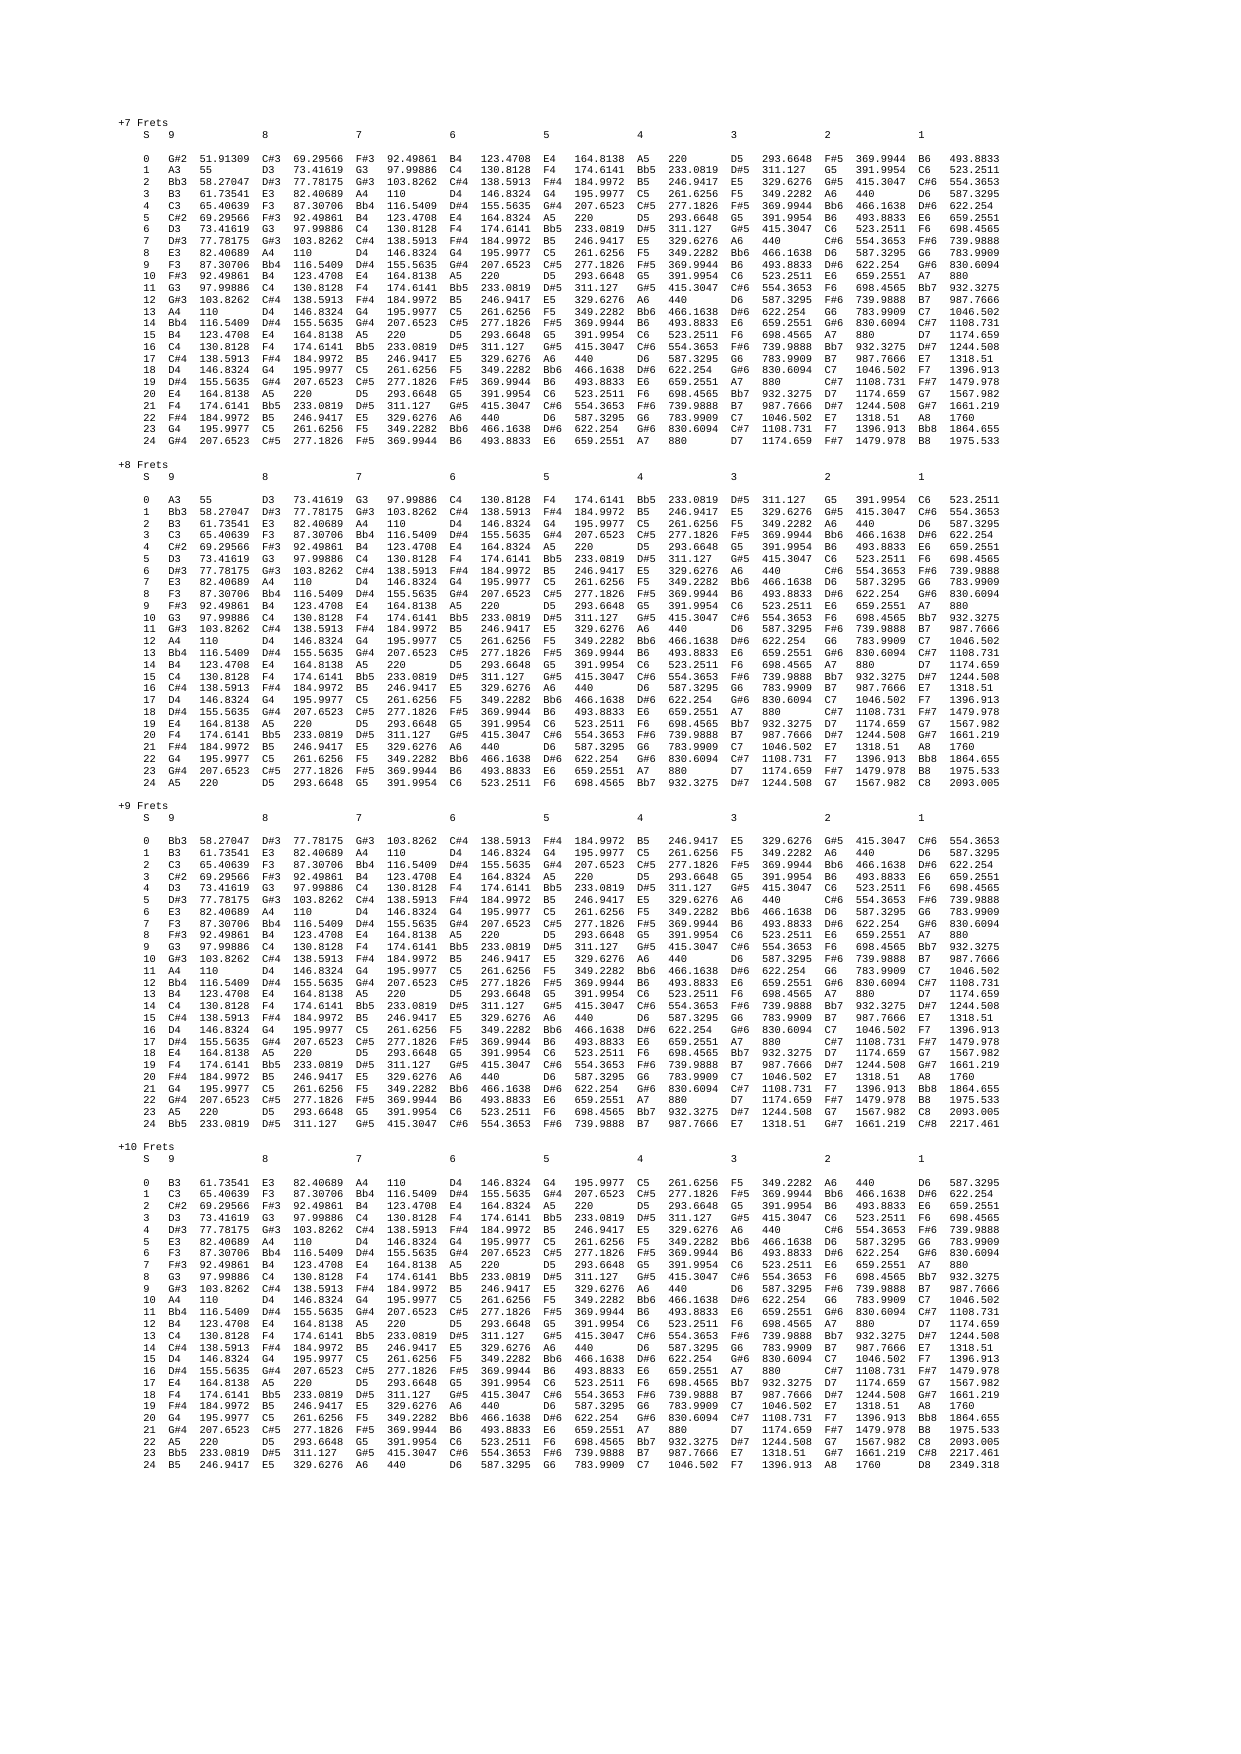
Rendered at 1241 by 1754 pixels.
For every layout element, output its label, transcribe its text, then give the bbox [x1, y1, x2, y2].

text 1 C3 65.40639 F3 87.30706 Bb4 116.5409 D#4 155.5635 G#4 207.6523 C#5 277.1826 F#5 369.9944 Bb6 466.1638 D#6 622.254 [118, 1189, 1122, 1201]
text 11 G#3 103.8262 C#4 138.5913 F#4 184.9972 B5 246.9417 E5 329.6276 A6 440 D6 587.3295 F#6 739.9888 B7 987.7666 [118, 624, 1122, 636]
text 23 G#4 207.6523 C#5 277.1826 F#5 369.9944 B6 493.8833 E6 659.2551 A7 880 D7 1174.659 F#7 1479.978 B8 1975.533 [118, 766, 1122, 777]
text S 9 8 7 6 5 4 3 2 1 [118, 471, 1122, 483]
text 15 C#4 138.5913 F#4 184.9972 B5 246.9417 E5 329.6276 A6 440 D6 587.3295 G6 783.9909 B7 987.7666 E7 1318.51 [118, 1013, 1122, 1024]
text 7 E3 82.40689 A4 110 D4 146.8324 G4 195.9977 C5 261.6256 F5 349.2282 Bb6 466.1638 D6 587.3295 G6 783.9909 [118, 577, 1122, 589]
text 9 G3 97.99886 C4 130.8128 F4 174.6141 Bb5 233.0819 D#5 311.127 G#5 415.3047 C#6 554.3653 F6 698.4565 Bb7 932.3275 [118, 942, 1122, 954]
text 19 D#4 155.5635 G#4 207.6523 C#5 277.1826 F#5 369.9944 B6 493.8833 E6 659.2551 A7 880 C#7 1108.731 F#7 1479.978 [118, 377, 1122, 389]
text 0 G#2 51.91309 C#3 69.29566 F#3 92.49861 B4 123.4708 E4 164.8138 A5 220 D5 293.6648 F#5 369.9944 B6 493.8833 [118, 153, 1122, 165]
text 21 G4 195.9977 C5 261.6256 F5 349.2282 Bb6 466.1638 D#6 622.254 G#6 830.6094 C#7 1108.731 F7 1396.913 Bb8 1864.655 [118, 1083, 1122, 1095]
text 24 A5 220 D5 293.6648 G5 391.9954 C6 523.2511 F6 698.4565 Bb7 932.3275 D#7 1244.508 G7 1567.982 C8 2093.005 [118, 777, 1122, 789]
text 22 G#4 207.6523 C#5 277.1826 F#5 369.9944 B6 493.8833 E6 659.2551 A7 880 D7 1174.659 F#7 1479.978 B8 1975.533 [118, 1095, 1122, 1107]
text 5 D#3 77.78175 G#3 103.8262 C#4 138.5913 F#4 184.9972 B5 246.9417 E5 329.6276 A6 440 C#6 554.3653 F#6 739.9888 [118, 895, 1122, 907]
text S 9 8 7 6 5 4 3 2 1 [118, 813, 1122, 824]
text 8 F3 87.30706 Bb4 116.5409 D#4 155.5635 G#4 207.6523 C#5 277.1826 F#5 369.9944 B6 493.8833 D#6 622.254 G#6 830.6094 [118, 589, 1122, 601]
text 7 D#3 77.78175 G#3 103.8262 C#4 138.5913 F#4 184.9972 B5 246.9417 E5 329.6276 A6 440 C#6 554.3653 F#6 739.9888 [118, 236, 1122, 248]
text 23 G4 195.9977 C5 261.6256 F5 349.2282 Bb6 466.1638 D#6 622.254 G#6 830.6094 C#7 1108.731 F7 1396.913 Bb8 1864.655 [118, 424, 1122, 436]
text 16 C#4 138.5913 F#4 184.9972 B5 246.9417 E5 329.6276 A6 440 D6 587.3295 G6 783.9909 B7 987.7666 E7 1318.51 [118, 683, 1122, 695]
text 0 B3 61.73541 E3 82.40689 A4 110 D4 146.8324 G4 195.9977 C5 261.6256 F5 349.2282 A6 440 D6 587.3295 [118, 1177, 1122, 1189]
text 18 D#4 155.5635 G#4 207.6523 C#5 277.1826 F#5 369.9944 B6 493.8833 E6 659.2551 A7 880 C#7 1108.731 F#7 1479.978 [118, 707, 1122, 718]
text S 9 8 7 6 5 4 3 2 1 [118, 130, 1122, 142]
text 13 C4 130.8128 F4 174.6141 Bb5 233.0819 D#5 311.127 G#5 415.3047 C#6 554.3653 F#6 739.9888 Bb7 932.3275 D#7 1244.508 [118, 1331, 1122, 1342]
text 12 B4 123.4708 E4 164.8138 A5 220 D5 293.6648 G5 391.9954 C6 523.2511 F6 698.4565 A7 880 D7 1174.659 [118, 1319, 1122, 1331]
text 10 G#3 103.8262 C#4 138.5913 F#4 184.9972 B5 246.9417 E5 329.6276 A6 440 D6 587.3295 F#6 739.9888 B7 987.7666 [118, 954, 1122, 966]
text 22 F#4 184.9972 B5 246.9417 E5 329.6276 A6 440 D6 587.3295 G6 783.9909 C7 1046.502 E7 1318.51 A8 1760 [118, 412, 1122, 424]
text 21 F4 174.6141 Bb5 233.0819 D#5 311.127 G#5 415.3047 C#6 554.3653 F#6 739.9888 B7 987.7666 D#7 1244.508 G#7 1661.219 [118, 401, 1122, 412]
text 12 Bb4 116.5409 D#4 155.5635 G#4 207.6523 C#5 277.1826 F#5 369.9944 B6 493.8833 E6 659.2551 G#6 830.6094 C#7 1108.731 [118, 977, 1122, 989]
text 10 F#3 92.49861 B4 123.4708 E4 164.8138 A5 220 D5 293.6648 G5 391.9954 C6 523.2511 E6 659.2551 A7 880 [118, 271, 1122, 283]
text 19 E4 164.8138 A5 220 D5 293.6648 G5 391.9954 C6 523.2511 F6 698.4565 Bb7 932.3275 D7 1174.659 G7 1567.982 [118, 718, 1122, 730]
text 12 G#3 103.8262 C#4 138.5913 F#4 184.9972 B5 246.9417 E5 329.6276 A6 440 D6 587.3295 F#6 739.9888 B7 987.7666 [118, 295, 1122, 306]
text 10 G3 97.99886 C4 130.8128 F4 174.6141 Bb5 233.0819 D#5 311.127 G#5 415.3047 C#6 554.3653 F6 698.4565 Bb7 932.3275 [118, 612, 1122, 624]
text 13 Bb4 116.5409 D#4 155.5635 G#4 207.6523 C#5 277.1826 F#5 369.9944 B6 493.8833 E6 659.2551 G#6 830.6094 C#7 1108.731 [118, 648, 1122, 659]
text 22 A5 220 D5 293.6648 G5 391.9954 C6 523.2511 F6 698.4565 Bb7 932.3275 D#7 1244.508 G7 1567.982 C8 2093.005 [118, 1436, 1122, 1448]
text 2 Bb3 58.27047 D#3 77.78175 G#3 103.8262 C#4 138.5913 F#4 184.9972 B5 246.9417 E5 329.6276 G#5 415.3047 C#6 554.3653 [118, 177, 1122, 189]
text 11 Bb4 116.5409 D#4 155.5635 G#4 207.6523 C#5 277.1826 F#5 369.9944 B6 493.8833 E6 659.2551 G#6 830.6094 C#7 1108.731 [118, 1307, 1122, 1319]
text 16 D4 146.8324 G4 195.9977 C5 261.6256 F5 349.2282 Bb6 466.1638 D#6 622.254 G#6 830.6094 C7 1046.502 F7 1396.913 [118, 1024, 1122, 1036]
text 9 G#3 103.8262 C#4 138.5913 F#4 184.9972 B5 246.9417 E5 329.6276 A6 440 D6 587.3295 F#6 739.9888 B7 987.7666 [118, 1283, 1122, 1295]
text 3 D3 73.41619 G3 97.99886 C4 130.8128 F4 174.6141 Bb5 233.0819 D#5 311.127 G#5 415.3047 C6 523.2511 F6 698.4565 [118, 1213, 1122, 1224]
text 11 A4 110 D4 146.8324 G4 195.9977 C5 261.6256 F5 349.2282 Bb6 466.1638 D#6 622.254 G6 783.9909 C7 1046.502 [118, 966, 1122, 977]
text 9 F#3 92.49861 B4 123.4708 E4 164.8138 A5 220 D5 293.6648 G5 391.9954 C6 523.2511 E6 659.2551 A7 880 [118, 601, 1122, 612]
text 4 C3 65.40639 F3 87.30706 Bb4 116.5409 D#4 155.5635 G#4 207.6523 C#5 277.1826 F#5 369.9944 Bb6 466.1638 D#6 622.254 [118, 201, 1122, 212]
text 2 C3 65.40639 F3 87.30706 Bb4 116.5409 D#4 155.5635 G#4 207.6523 C#5 277.1826 F#5 369.9944 Bb6 466.1638 D#6 622.254 [118, 860, 1122, 871]
text 17 C#4 138.5913 F#4 184.9972 B5 246.9417 E5 329.6276 A6 440 D6 587.3295 G6 783.9909 B7 987.7666 E7 1318.51 [118, 353, 1122, 365]
text 3 C#2 69.29566 F#3 92.49861 B4 123.4708 E4 164.8324 A5 220 D5 293.6648 G5 391.9954 B6 493.8833 E6 659.2551 [118, 871, 1122, 883]
text 18 D4 146.8324 G4 195.9977 C5 261.6256 F5 349.2282 Bb6 466.1638 D#6 622.254 G#6 830.6094 C7 1046.502 F7 1396.913 [118, 365, 1122, 377]
text 17 D#4 155.5635 G#4 207.6523 C#5 277.1826 F#5 369.9944 B6 493.8833 E6 659.2551 A7 880 C#7 1108.731 F#7 1479.978 [118, 1036, 1122, 1048]
text 23 Bb5 233.0819 D#5 311.127 G#5 415.3047 C#6 554.3653 F#6 739.9888 B7 987.7666 E7 1318.51 G#7 1661.219 C#8 2217.461 [118, 1448, 1122, 1460]
text +8 Frets [118, 459, 1122, 471]
text 22 G4 195.9977 C5 261.6256 F5 349.2282 Bb6 466.1638 D#6 622.254 G#6 830.6094 C#7 1108.731 F7 1396.913 Bb8 1864.655 [118, 754, 1122, 766]
text 13 B4 123.4708 E4 164.8138 A5 220 D5 293.6648 G5 391.9954 C6 523.2511 F6 698.4565 A7 880 D7 1174.659 [118, 989, 1122, 1001]
text 13 A4 110 D4 146.8324 G4 195.9977 C5 261.6256 F5 349.2282 Bb6 466.1638 D#6 622.254 G6 783.9909 C7 1046.502 [118, 306, 1122, 318]
text 5 C#2 69.29566 F#3 92.49861 B4 123.4708 E4 164.8324 A5 220 D5 293.6648 G5 391.9954 B6 493.8833 E6 659.2551 [118, 212, 1122, 224]
text +10 Frets [118, 1142, 1122, 1154]
text 15 B4 123.4708 E4 164.8138 A5 220 D5 293.6648 G5 391.9954 C6 523.2511 F6 698.4565 A7 880 D7 1174.659 [118, 330, 1122, 342]
text 17 D4 146.8324 G4 195.9977 C5 261.6256 F5 349.2282 Bb6 466.1638 D#6 622.254 G#6 830.6094 C7 1046.502 F7 1396.913 [118, 695, 1122, 707]
text 16 D#4 155.5635 G#4 207.6523 C#5 277.1826 F#5 369.9944 B6 493.8833 E6 659.2551 A7 880 C#7 1108.731 F#7 1479.978 [118, 1366, 1122, 1378]
text 4 D#3 77.78175 G#3 103.8262 C#4 138.5913 F#4 184.9972 B5 246.9417 E5 329.6276 A6 440 C#6 554.3653 F#6 739.9888 [118, 1224, 1122, 1236]
text 18 E4 164.8138 A5 220 D5 293.6648 G5 391.9954 C6 523.2511 F6 698.4565 Bb7 932.3275 D7 1174.659 G7 1567.982 [118, 1048, 1122, 1060]
text 8 F#3 92.49861 B4 123.4708 E4 164.8138 A5 220 D5 293.6648 G5 391.9954 C6 523.2511 E6 659.2551 A7 880 [118, 930, 1122, 942]
text 19 F4 174.6141 Bb5 233.0819 D#5 311.127 G#5 415.3047 C#6 554.3653 F#6 739.9888 B7 987.7666 D#7 1244.508 G#7 1661.219 [118, 1060, 1122, 1072]
text 5 E3 82.40689 A4 110 D4 146.8324 G4 195.9977 C5 261.6256 F5 349.2282 Bb6 466.1638 D6 587.3295 G6 783.9909 [118, 1236, 1122, 1248]
text 14 C#4 138.5913 F#4 184.9972 B5 246.9417 E5 329.6276 A6 440 D6 587.3295 G6 783.9909 B7 987.7666 E7 1318.51 [118, 1342, 1122, 1354]
text 15 D4 146.8324 G4 195.9977 C5 261.6256 F5 349.2282 Bb6 466.1638 D#6 622.254 G#6 830.6094 C7 1046.502 F7 1396.913 [118, 1354, 1122, 1366]
text S 9 8 7 6 5 4 3 2 1 [118, 1154, 1122, 1166]
text 7 F#3 92.49861 B4 123.4708 E4 164.8138 A5 220 D5 293.6648 G5 391.9954 C6 523.2511 E6 659.2551 A7 880 [118, 1260, 1122, 1272]
text 21 G#4 207.6523 C#5 277.1826 F#5 369.9944 B6 493.8833 E6 659.2551 A7 880 D7 1174.659 F#7 1479.978 B8 1975.533 [118, 1425, 1122, 1436]
text 24 G#4 207.6523 C#5 277.1826 F#5 369.9944 B6 493.8833 E6 659.2551 A7 880 D7 1174.659 F#7 1479.978 B8 1975.533 [118, 436, 1122, 448]
text 19 F#4 184.9972 B5 246.9417 E5 329.6276 A6 440 D6 587.3295 G6 783.9909 C7 1046.502 E7 1318.51 A8 1760 [118, 1401, 1122, 1413]
text 6 D#3 77.78175 G#3 103.8262 C#4 138.5913 F#4 184.9972 B5 246.9417 E5 329.6276 A6 440 C#6 554.3653 F#6 739.9888 [118, 565, 1122, 577]
text 14 B4 123.4708 E4 164.8138 A5 220 D5 293.6648 G5 391.9954 C6 523.2511 F6 698.4565 A7 880 D7 1174.659 [118, 659, 1122, 671]
text 15 C4 130.8128 F4 174.6141 Bb5 233.0819 D#5 311.127 G#5 415.3047 C#6 554.3653 F#6 739.9888 Bb7 932.3275 D#7 1244.508 [118, 671, 1122, 683]
text 6 E3 82.40689 A4 110 D4 146.8324 G4 195.9977 C5 261.6256 F5 349.2282 Bb6 466.1638 D6 587.3295 G6 783.9909 [118, 907, 1122, 918]
text 1 B3 61.73541 E3 82.40689 A4 110 D4 146.8324 G4 195.9977 C5 261.6256 F5 349.2282 A6 440 D6 587.3295 [118, 848, 1122, 860]
text 0 A3 55 D3 73.41619 G3 97.99886 C4 130.8128 F4 174.6141 Bb5 233.0819 D#5 311.127 G5 391.9954 C6 523.2511 [118, 495, 1122, 507]
text 1 Bb3 58.27047 D#3 77.78175 G#3 103.8262 C#4 138.5913 F#4 184.9972 B5 246.9417 E5 329.6276 G#5 415.3047 C#6 554.3653 [118, 507, 1122, 518]
text 14 C4 130.8128 F4 174.6141 Bb5 233.0819 D#5 311.127 G#5 415.3047 C#6 554.3653 F#6 739.9888 Bb7 932.3275 D#7 1244.508 [118, 1001, 1122, 1013]
text 18 F4 174.6141 Bb5 233.0819 D#5 311.127 G#5 415.3047 C#6 554.3653 F#6 739.9888 B7 987.7666 D#7 1244.508 G#7 1661.219 [118, 1389, 1122, 1401]
text 10 A4 110 D4 146.8324 G4 195.9977 C5 261.6256 F5 349.2282 Bb6 466.1638 D#6 622.254 G6 783.9909 C7 1046.502 [118, 1295, 1122, 1307]
text 24 Bb5 233.0819 D#5 311.127 G#5 415.3047 C#6 554.3653 F#6 739.9888 B7 987.7666 E7 1318.51 G#7 1661.219 C#8 2217.461 [118, 1119, 1122, 1130]
text 3 C3 65.40639 F3 87.30706 Bb4 116.5409 D#4 155.5635 G#4 207.6523 C#5 277.1826 F#5 369.9944 Bb6 466.1638 D#6 622.254 [118, 530, 1122, 542]
text 16 C4 130.8128 F4 174.6141 Bb5 233.0819 D#5 311.127 G#5 415.3047 C#6 554.3653 F#6 739.9888 Bb7 932.3275 D#7 1244.508 [118, 342, 1122, 353]
text 23 A5 220 D5 293.6648 G5 391.9954 C6 523.2511 F6 698.4565 Bb7 932.3275 D#7 1244.508 G7 1567.982 C8 2093.005 [118, 1107, 1122, 1119]
text 20 F4 174.6141 Bb5 233.0819 D#5 311.127 G#5 415.3047 C#6 554.3653 F#6 739.9888 B7 987.7666 D#7 1244.508 G#7 1661.219 [118, 730, 1122, 742]
text 20 E4 164.8138 A5 220 D5 293.6648 G5 391.9954 C6 523.2511 F6 698.4565 Bb7 932.3275 D7 1174.659 G7 1567.982 [118, 389, 1122, 401]
text 1 A3 55 D3 73.41619 G3 97.99886 C4 130.8128 F4 174.6141 Bb5 233.0819 D#5 311.127 G5 391.9954 C6 523.2511 [118, 165, 1122, 177]
text +9 Frets [118, 801, 1122, 813]
text 20 G4 195.9977 C5 261.6256 F5 349.2282 Bb6 466.1638 D#6 622.254 G#6 830.6094 C#7 1108.731 F7 1396.913 Bb8 1864.655 [118, 1413, 1122, 1425]
text 4 D3 73.41619 G3 97.99886 C4 130.8128 F4 174.6141 Bb5 233.0819 D#5 311.127 G#5 415.3047 C6 523.2511 F6 698.4565 [118, 883, 1122, 895]
text 6 D3 73.41619 G3 97.99886 C4 130.8128 F4 174.6141 Bb5 233.0819 D#5 311.127 G#5 415.3047 C6 523.2511 F6 698.4565 [118, 224, 1122, 236]
text 2 C#2 69.29566 F#3 92.49861 B4 123.4708 E4 164.8324 A5 220 D5 293.6648 G5 391.9954 B6 493.8833 E6 659.2551 [118, 1201, 1122, 1213]
text 17 E4 164.8138 A5 220 D5 293.6648 G5 391.9954 C6 523.2511 F6 698.4565 Bb7 932.3275 D7 1174.659 G7 1567.982 [118, 1378, 1122, 1389]
text 3 B3 61.73541 E3 82.40689 A4 110 D4 146.8324 G4 195.9977 C5 261.6256 F5 349.2282 A6 440 D6 587.3295 [118, 189, 1122, 201]
text 8 G3 97.99886 C4 130.8128 F4 174.6141 Bb5 233.0819 D#5 311.127 G#5 415.3047 C#6 554.3653 F6 698.4565 Bb7 932.3275 [118, 1272, 1122, 1283]
text 14 Bb4 116.5409 D#4 155.5635 G#4 207.6523 C#5 277.1826 F#5 369.9944 B6 493.8833 E6 659.2551 G#6 830.6094 C#7 1108.731 [118, 318, 1122, 330]
text 21 F#4 184.9972 B5 246.9417 E5 329.6276 A6 440 D6 587.3295 G6 783.9909 C7 1046.502 E7 1318.51 A8 1760 [118, 742, 1122, 754]
text 12 A4 110 D4 146.8324 G4 195.9977 C5 261.6256 F5 349.2282 Bb6 466.1638 D#6 622.254 G6 783.9909 C7 1046.502 [118, 636, 1122, 648]
text 6 F3 87.30706 Bb4 116.5409 D#4 155.5635 G#4 207.6523 C#5 277.1826 F#5 369.9944 B6 493.8833 D#6 622.254 G#6 830.6094 [118, 1248, 1122, 1260]
text 4 C#2 69.29566 F#3 92.49861 B4 123.4708 E4 164.8324 A5 220 D5 293.6648 G5 391.9954 B6 493.8833 E6 659.2551 [118, 542, 1122, 554]
text 24 B5 246.9417 E5 329.6276 A6 440 D6 587.3295 G6 783.9909 C7 1046.502 F7 1396.913 A8 1760 D8 2349.318 [118, 1460, 1122, 1472]
text 9 F3 87.30706 Bb4 116.5409 D#4 155.5635 G#4 207.6523 C#5 277.1826 F#5 369.9944 B6 493.8833 D#6 622.254 G#6 830.6094 [118, 259, 1122, 271]
text 8 E3 82.40689 A4 110 D4 146.8324 G4 195.9977 C5 261.6256 F5 349.2282 Bb6 466.1638 D6 587.3295 G6 783.9909 [118, 248, 1122, 259]
text 7 F3 87.30706 Bb4 116.5409 D#4 155.5635 G#4 207.6523 C#5 277.1826 F#5 369.9944 B6 493.8833 D#6 622.254 G#6 830.6094 [118, 918, 1122, 930]
text 0 Bb3 58.27047 D#3 77.78175 G#3 103.8262 C#4 138.5913 F#4 184.9972 B5 246.9417 E5 329.6276 G#5 415.3047 C#6 554.3653 [118, 836, 1122, 848]
text 20 F#4 184.9972 B5 246.9417 E5 329.6276 A6 440 D6 587.3295 G6 783.9909 C7 1046.502 E7 1318.51 A8 1760 [118, 1072, 1122, 1083]
text +7 Frets [118, 118, 1122, 130]
text 5 D3 73.41619 G3 97.99886 C4 130.8128 F4 174.6141 Bb5 233.0819 D#5 311.127 G#5 415.3047 C6 523.2511 F6 698.4565 [118, 554, 1122, 565]
text 2 B3 61.73541 E3 82.40689 A4 110 D4 146.8324 G4 195.9977 C5 261.6256 F5 349.2282 A6 440 D6 587.3295 [118, 518, 1122, 530]
text 11 G3 97.99886 C4 130.8128 F4 174.6141 Bb5 233.0819 D#5 311.127 G#5 415.3047 C#6 554.3653 F6 698.4565 Bb7 932.3275 [118, 283, 1122, 295]
